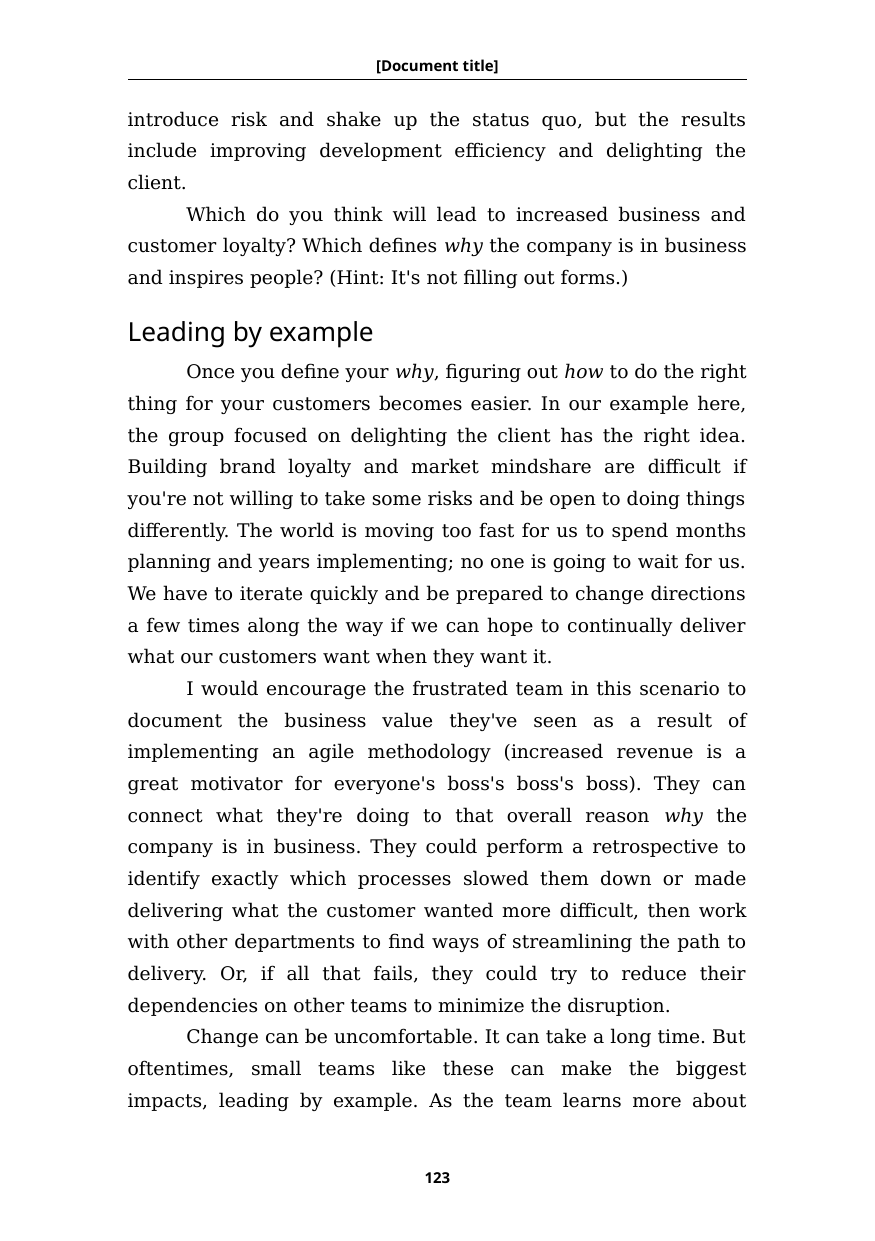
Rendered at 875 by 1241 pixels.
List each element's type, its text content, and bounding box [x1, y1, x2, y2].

text I would encourage the frustrated team in this scenario to document the business value they've seen as a result of implementing an agile methodology (increased revenue is a great motivator for everyone's boss's boss's boss). They can connect what they're doing to that overall reason why the company is in business. They could perform a retrospective to identify exactly which processes slowed them down or made delivering what the customer wanted more difficult, then work with other departments to find ways of streamlining the path to delivery. Or, if all that fails, they could try to reduce their dependencies on other teams to minimize the disruption. [127, 678, 747, 1017]
text Change can be uncomfortable. It can take a long time. But oftentimes, small teams like these can make the biggest impacts, leading by example. As the team learns more about [127, 1027, 747, 1112]
text introduce risk and shake up the status quo, but the results include improving development efficiency and delighting the client. [127, 109, 747, 194]
subtitle Leading by example [127, 313, 747, 349]
text Which do you think will lead to increased business and customer loyalty? Which defines why the company is in business and inspires people? (Hint: It's not filling out forms.) [127, 204, 747, 289]
text Once you define your why, figuring out how to do the right thing for your customers becomes easier. In our example here, the group focused on delighting the client has the right idea. Building brand loyalty and market mindshare are difficult if you're not willing to take some risks and be open to doing things differently. The world is moving too fast for us to spend months planning and years implementing; no one is going to wait for us. We have to iterate quickly and be prepared to change directions a few times along the way if we can hope to continually deliver what our customers want when they want it. [127, 362, 747, 668]
